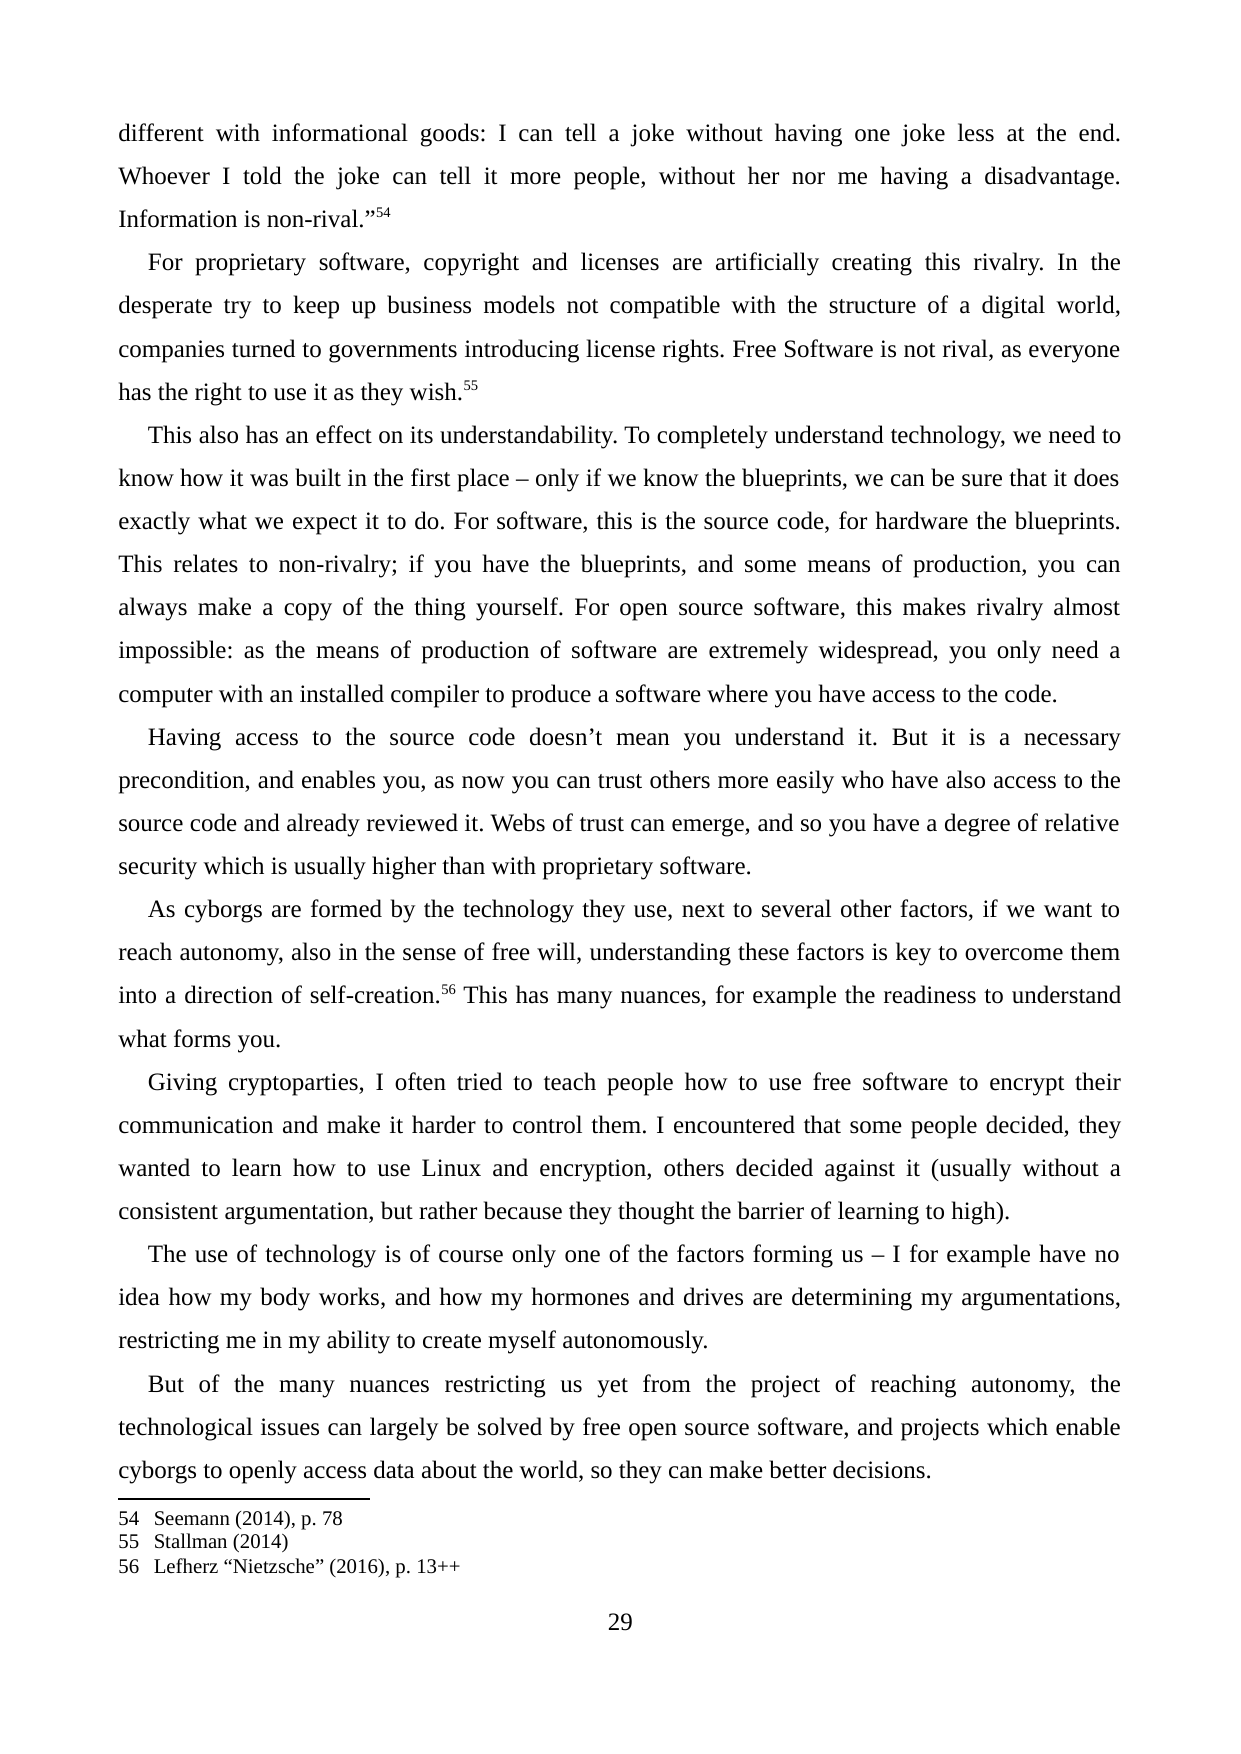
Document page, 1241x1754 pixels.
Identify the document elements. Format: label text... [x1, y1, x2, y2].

text Having access to the source code doesn’t mean you understand it. But it is a necessary precondition, and enables you, as now you can trust others more easily who have also access to the source code and already reviewed it. Webs of trust can emerge, and so you have a degree of relative security which is usually higher than with proprietary software. [118, 722, 1122, 880]
text Stallman (2014) [118, 1529, 1122, 1553]
text But of the many nuances restricting us yet from the project of reaching autonomy, the technological issues can largely be solved by free open source software, and projects which enable cyborgs to openly access data about the world, so they can make better decisions. [118, 1369, 1122, 1484]
text The use of technology is of course only one of the factors forming us – I for example have no idea how my body works, and how my hormones and drives are determining my argumentations, restricting me in my ability to create myself autonomously. [118, 1239, 1122, 1354]
text Lefherz “Nietzsche” (2016), p. 13++ [118, 1553, 1122, 1578]
text For proprietary software, copyright and licenses are artificially creating this rivalry. In the desperate try to keep up business models not compatible with the structure of a digital world, companies turned to governments introducing license rights. Free Software is not rival, as everyone has the right to use it as they wish. [118, 247, 1122, 406]
text Giving cryptoparties, I often tried to teach people how to use free software to encrypt their communication and make it harder to control them. I encountered that some people decided, they wanted to learn how to use Linux and encryption, others decided against it (usually without a consistent argumentation, but rather because they thought the barrier of learning to high). [118, 1067, 1122, 1225]
text As cyborgs are formed by the technology they use, next to several other factors, if we want to reach autonomy, also in the sense of free will, understanding these factors is key to overcome them into a direction of self-creation. This has many nuances, for example the readiness to understand what forms you. [118, 894, 1122, 1052]
text different with informational goods: I can tell a joke without having one joke less at the end. Whoever I told the joke can tell it more people, without her nor me having a disadvantage. Information is non-rival.” [118, 118, 1122, 233]
text This also has an effect on its understandability. To completely understand technology, we need to know how it was built in the first place – only if we know the blueprints, we can be sure that it does exactly what we expect it to do. For software, this is the source code, for hardware the blueprints. This relates to non-rivalry; if you have the blueprints, and some means of production, you can always make a copy of the thing yourself. For open source software, this makes rivalry almost impossible: as the means of production of software are extremely widespread, you only need a computer with an installed compiler to produce a software where you have access to the code. [118, 420, 1122, 707]
text Seemann (2014), p. 78 [118, 1505, 1122, 1529]
